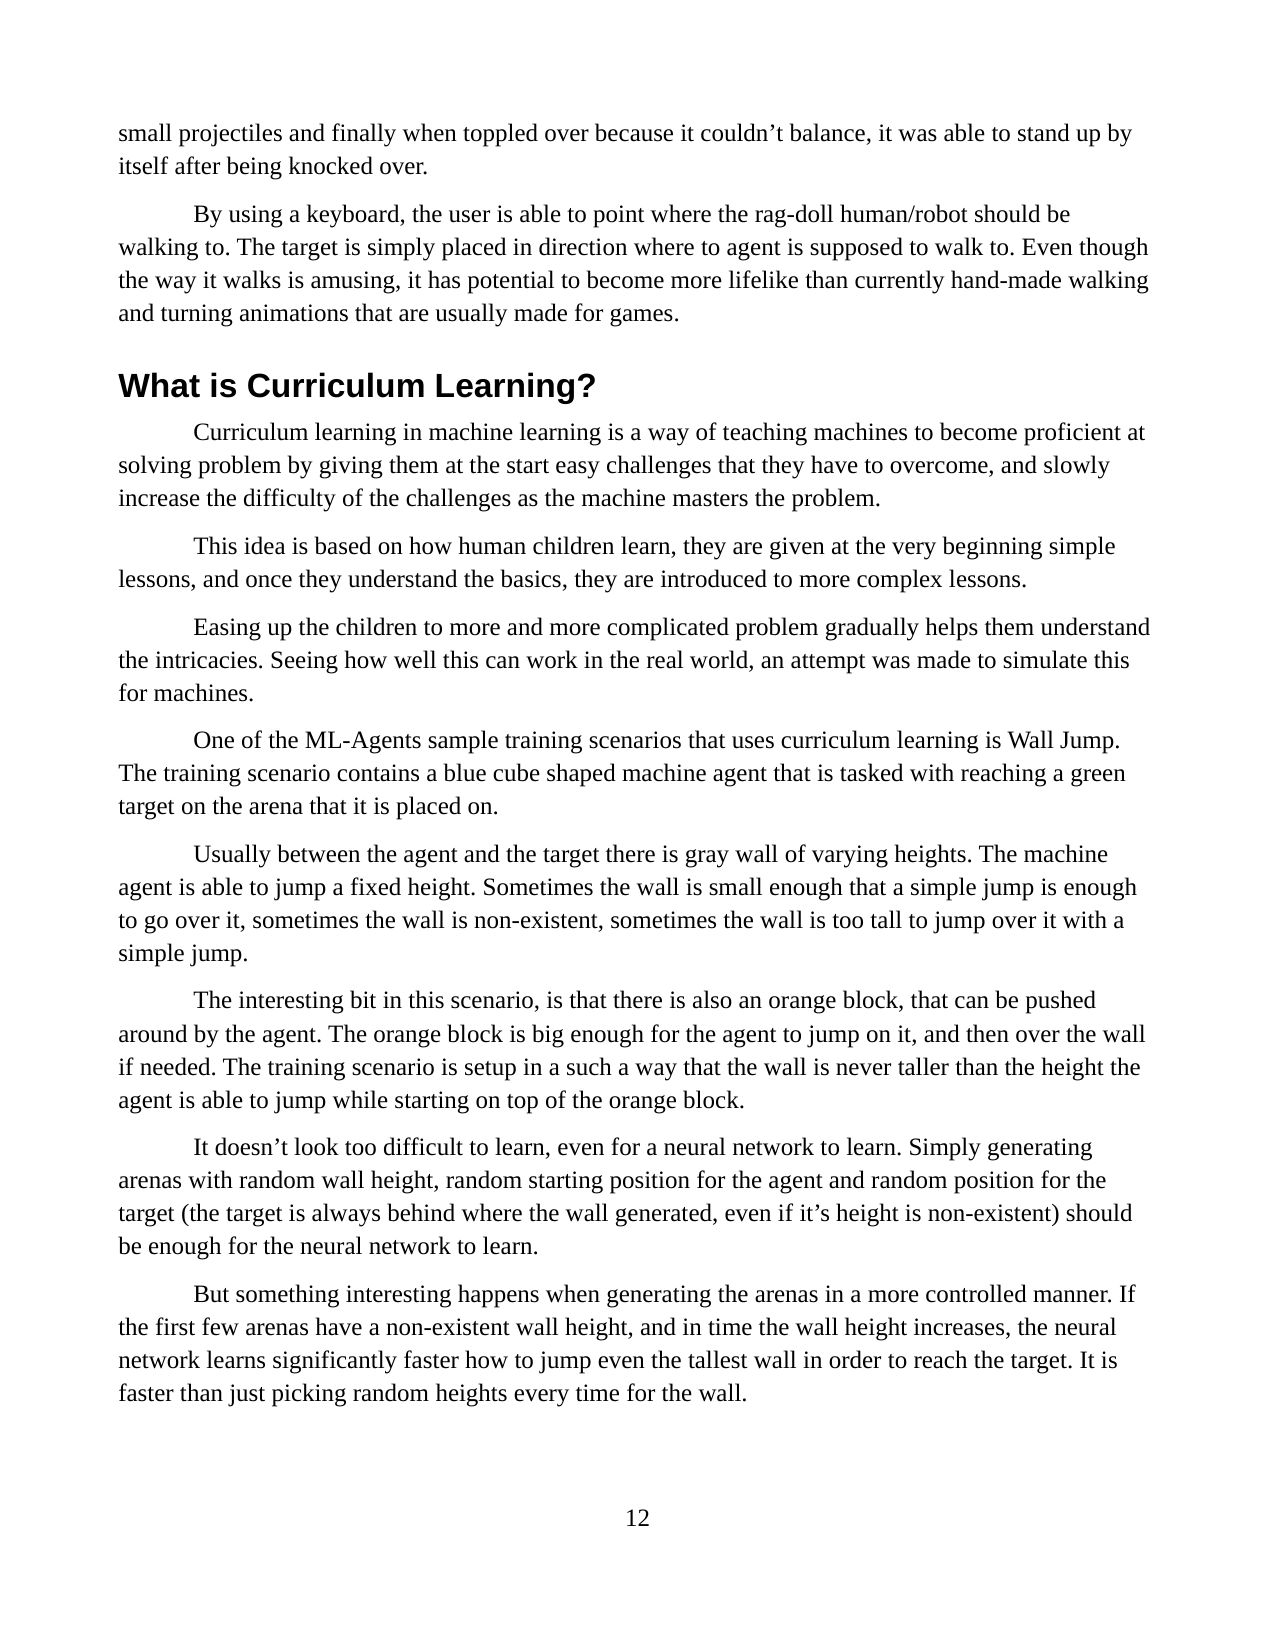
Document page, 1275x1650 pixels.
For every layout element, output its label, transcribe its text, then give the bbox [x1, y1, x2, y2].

text One of the ML-Agents sample training scenarios that uses curriculum learning is Wall Jump. The training scenario contains a blue cube shaped machine agent that is tasked with reaching a green target on the arena that it is placed on. [118, 725, 1157, 820]
text The interesting bit in this scenario, is that there is also an orange block, that can be pushed around by the agent. The orange block is big enough for the agent to jump on it, and then over the wall if needed. The training scenario is setup in a such a way that the wall is never taller than the height the agent is able to jump while starting on top of the orange block. [118, 986, 1157, 1113]
text Usually between the agent and the target there is gray wall of varying heights. The machine agent is able to jump a fixed height. Sometimes the wall is small enough that a simple jump is enough to go over it, sometimes the wall is non-existent, sometimes the wall is too tall to jump over it with a simple jump. [118, 839, 1157, 967]
subtitle What is Curriculum Learning? [118, 366, 1157, 405]
text By using a keyboard, the user is able to point where the rag-doll human/robot should be walking to. The target is simply placed in direction where to agent is supposed to walk to. Even though the way it walks is amusing, it has potential to become more lifelike than currently hand-made walking and turning animations that are usually made for games. [118, 199, 1157, 327]
text It doesn’t look too difficult to learn, even for a neural network to learn. Simply generating arenas with random wall height, random starting position for the agent and random position for the target (the target is always behind where the wall generated, even if it’s height is non-existent) should be enough for the neural network to learn. [118, 1132, 1157, 1260]
text This idea is based on how human children learn, they are given at the very beginning simple lessons, and once they understand the basics, they are introduced to more complex lessons. [118, 531, 1157, 593]
text Easing up the children to more and more complicated problem gradually helps them understand the intricacies. Seeing how well this can work in the real world, an attempt was made to simulate this for machines. [118, 612, 1157, 706]
text Curriculum learning in machine learning is a way of teaching machines to become proficient at solving problem by giving them at the start easy challenges that they have to overcome, and slowly increase the difficulty of the challenges as the machine masters the problem. [118, 417, 1157, 512]
text But something interesting happens when generating the arenas in a more controlled manner. If the first few arenas have a non-existent wall height, and in time the wall height increases, the neural network learns significantly faster how to jump even the tallest wall in order to reach the target. It is faster than just picking random heights every time for the wall. [118, 1279, 1157, 1407]
text small projectiles and finally when toppled over because it couldn’t balance, it was able to stand up by itself after being knocked over. [118, 118, 1157, 180]
